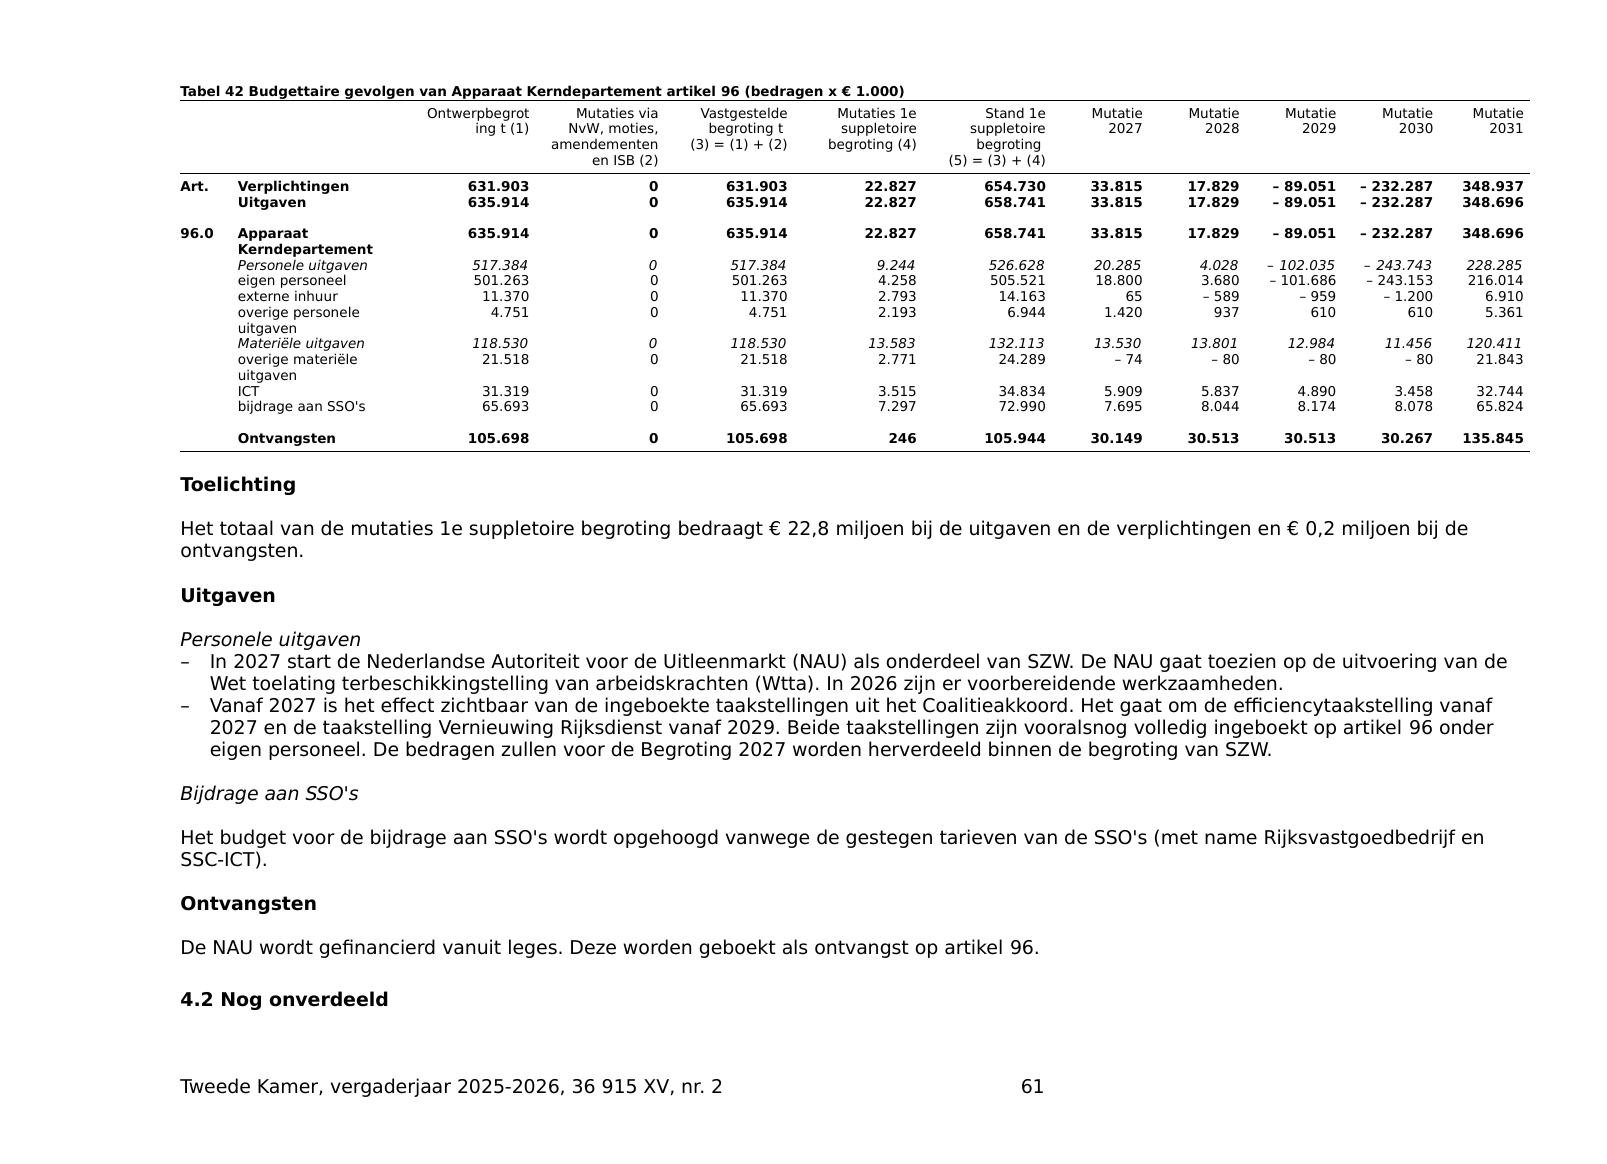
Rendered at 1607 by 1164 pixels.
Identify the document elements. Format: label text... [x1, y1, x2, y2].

table_cell Apparaat Kerndepartement [232, 226, 419, 257]
table_cell – 589 [1149, 289, 1245, 305]
table_cell 72.990 [923, 399, 1052, 415]
table_cell 4.890 [1245, 383, 1342, 399]
table_cell [180, 258, 232, 273]
table_cell [180, 289, 232, 305]
table_cell 635.914 [419, 226, 535, 257]
table_cell 33.815 [1052, 226, 1148, 257]
table_cell 635.914 [664, 195, 793, 210]
table_cell 0 [535, 258, 664, 273]
table_cell 105.698 [419, 431, 535, 451]
table_cell 135.845 [1439, 431, 1529, 451]
table_cell [793, 415, 922, 431]
table_cell [1439, 415, 1529, 431]
table_cell – 89.051 [1245, 226, 1342, 257]
table_cell [1342, 210, 1439, 226]
table_cell [180, 383, 232, 399]
table_cell 501.263 [419, 273, 535, 289]
table_cell 7.695 [1052, 399, 1148, 415]
table_cell Mutatie 2027 [1052, 101, 1148, 173]
table_cell [180, 273, 232, 289]
table_cell 5.837 [1149, 383, 1245, 399]
table_cell [1439, 210, 1529, 226]
table_cell 9.244 [793, 258, 922, 273]
table_cell 0 [535, 383, 664, 399]
subtitle Ontvangsten [180, 893, 1529, 915]
table_cell [664, 210, 793, 226]
subtitle Uitgaven [180, 584, 1529, 606]
table_cell [1149, 415, 1245, 431]
table_cell 0 [535, 431, 664, 451]
table_cell 120.411 [1439, 336, 1529, 352]
table_cell 22.827 [793, 226, 922, 257]
table_cell [535, 415, 664, 431]
table_cell [1342, 415, 1439, 431]
table_cell [180, 195, 232, 210]
table_cell [923, 415, 1052, 431]
table_cell 0 [535, 336, 664, 352]
table_cell 33.815 [1052, 174, 1148, 194]
subtitle Toelichting [180, 474, 1529, 496]
table_cell – 1.200 [1342, 289, 1439, 305]
table_cell [180, 352, 232, 383]
subtitle Bijdrage aan SSO's [180, 783, 1529, 805]
table_cell 0 [535, 195, 664, 210]
table_cell 105.944 [923, 431, 1052, 451]
table_cell 216.014 [1439, 273, 1529, 289]
table_cell 2.771 [793, 352, 922, 383]
table_cell 348.937 [1439, 174, 1529, 194]
table_cell 21.518 [664, 352, 793, 383]
table_cell – 959 [1245, 289, 1342, 305]
table_cell 501.263 [664, 273, 793, 289]
table_cell 31.319 [419, 383, 535, 399]
table_cell [180, 399, 232, 415]
table_cell 32.744 [1439, 383, 1529, 399]
table_cell 228.285 [1439, 258, 1529, 273]
table_cell 118.530 [419, 336, 535, 352]
table_cell 34.834 [923, 383, 1052, 399]
table_cell 24.289 [923, 352, 1052, 383]
table_cell 348.696 [1439, 195, 1529, 210]
table_cell 0 [535, 399, 664, 415]
table_cell 14.163 [923, 289, 1052, 305]
table_cell 0 [535, 226, 664, 257]
table_cell 654.730 [923, 174, 1052, 194]
subtitle Personele uitgaven [180, 629, 1529, 651]
table_cell – 101.686 [1245, 273, 1342, 289]
table_cell Art. [180, 174, 232, 194]
table_cell 21.518 [419, 352, 535, 383]
table_cell 3.458 [1342, 383, 1439, 399]
table_cell [1245, 415, 1342, 431]
table_cell [232, 210, 419, 226]
table_cell – 232.287 [1342, 174, 1439, 194]
table_cell 96.0 [180, 226, 232, 257]
table_cell 635.914 [664, 226, 793, 257]
table_cell 30.267 [1342, 431, 1439, 451]
table_cell – 232.287 [1342, 195, 1439, 210]
table_cell Mutatie 2031 [1439, 101, 1529, 173]
table_cell 20.285 [1052, 258, 1148, 273]
table_cell 0 [535, 174, 664, 194]
table_cell 8.174 [1245, 399, 1342, 415]
table_cell 12.984 [1245, 336, 1342, 352]
table_cell 1.420 [1052, 305, 1148, 336]
table_cell [180, 210, 232, 226]
table_cell – 74 [1052, 352, 1148, 383]
table_cell – 243.153 [1342, 273, 1439, 289]
table_cell Uitgaven [232, 195, 419, 210]
table_cell 2.193 [793, 305, 922, 336]
table_cell 937 [1149, 305, 1245, 336]
table_cell [1052, 415, 1148, 431]
table_cell ICT [232, 383, 419, 399]
table_cell 658.741 [923, 195, 1052, 210]
table_cell [232, 415, 419, 431]
table_cell 6.910 [1439, 289, 1529, 305]
table_cell 17.829 [1149, 226, 1245, 257]
table_cell [793, 210, 922, 226]
table_cell overige personele uitgaven [232, 305, 419, 336]
table_cell Mutaties via NvW, moties, amendementen en ISB (2) [535, 101, 664, 173]
table_cell 118.530 [664, 336, 793, 352]
table_cell 517.384 [664, 258, 793, 273]
table_cell 21.843 [1439, 352, 1529, 383]
subtitle 4.2 Nog onverdeeld [180, 989, 1529, 1011]
table_cell Mutatie 2028 [1149, 101, 1245, 173]
table_cell 33.815 [1052, 195, 1148, 210]
table_cell 13.801 [1149, 336, 1245, 352]
table_cell 8.044 [1149, 399, 1245, 415]
table_cell Mutaties 1e suppletoire begroting (4) [793, 101, 922, 173]
table_cell 30.513 [1245, 431, 1342, 451]
table_cell – 80 [1342, 352, 1439, 383]
table_cell – 89.051 [1245, 195, 1342, 210]
table_cell 3.515 [793, 383, 922, 399]
table_cell [1245, 210, 1342, 226]
table_cell 610 [1342, 305, 1439, 336]
table_cell 65 [1052, 289, 1148, 305]
table_cell 17.829 [1149, 174, 1245, 194]
table_cell – 102.035 [1245, 258, 1342, 273]
table_cell Verplichtingen [232, 174, 419, 194]
table_cell 132.113 [923, 336, 1052, 352]
table_cell [664, 415, 793, 431]
table_cell 8.078 [1342, 399, 1439, 415]
text Het budget voor de bijdrage aan SSO's wordt opgehoogd vanwege de gestegen tarieven van de SSO's (met name Rijksvastgoedbedrijf en SSC-ICT). [180, 827, 1529, 871]
table_cell Ontvangsten [232, 431, 419, 451]
table_cell 4.751 [419, 305, 535, 336]
table_cell [180, 415, 232, 431]
table_cell 105.698 [664, 431, 793, 451]
table_cell 0 [535, 289, 664, 305]
table_cell 11.370 [664, 289, 793, 305]
table_cell 631.903 [419, 174, 535, 194]
table_cell 22.827 [793, 174, 922, 194]
text – Vanaf 2027 is het effect zichtbaar van de ingeboekte taakstellingen uit het Coalitieakkoord. Het gaat om de efficiencytaakstelling vanaf 2027 en de taakstelling Vernieuwing Rijksdienst vanaf 2029. Beide taakstellingen zijn vooralsnog volledig ingeboekt op artikel 96 onder eigen personeel. De bedragen zullen voor de Begroting 2027 worden herverdeeld binnen de begroting van SZW. [180, 694, 1529, 761]
table_cell 11.456 [1342, 336, 1439, 352]
table_cell 4.258 [793, 273, 922, 289]
table_cell 6.944 [923, 305, 1052, 336]
table_cell Personele uitgaven [232, 258, 419, 273]
table_cell [419, 210, 535, 226]
table_cell – 80 [1149, 352, 1245, 383]
table_cell 0 [535, 352, 664, 383]
table_cell 7.297 [793, 399, 922, 415]
table_cell [419, 415, 535, 431]
table_cell Stand 1e suppletoire begroting (5) = (3) + (4) [923, 101, 1052, 173]
table_cell 4.751 [664, 305, 793, 336]
table_cell Mutatie 2030 [1342, 101, 1439, 173]
table_cell – 89.051 [1245, 174, 1342, 194]
text – In 2027 start de Nederlandse Autoriteit voor de Uitleenmarkt (NAU) als onderdeel van SZW. De NAU gaat toezien op de uitvoering van de Wet toelating terbeschikkingstelling van arbeidskrachten (Wtta). In 2026 zijn er voorbereidende werkzaamheden. [180, 651, 1529, 694]
table_cell 4.028 [1149, 258, 1245, 273]
text Het totaal van de mutaties 1e suppletoire begroting bedraagt € 22,8 miljoen bij de uitgaven en de verplichtingen en € 0,2 miljoen bij de ontvangsten. [180, 518, 1529, 562]
table_cell 526.628 [923, 258, 1052, 273]
table_cell 3.680 [1149, 273, 1245, 289]
table_cell 505.521 [923, 273, 1052, 289]
table_cell 31.319 [664, 383, 793, 399]
table_cell 30.513 [1149, 431, 1245, 451]
table_cell 5.909 [1052, 383, 1148, 399]
table_cell [180, 101, 232, 173]
table_cell Vastgestelde begroting t (3) = (1) + (2) [664, 101, 793, 173]
table_cell [535, 210, 664, 226]
table_cell 65.693 [419, 399, 535, 415]
table_cell [1149, 210, 1245, 226]
table_cell overige materiële uitgaven [232, 352, 419, 383]
table_cell 18.800 [1052, 273, 1148, 289]
table_cell eigen personeel [232, 273, 419, 289]
table_cell 658.741 [923, 226, 1052, 257]
text De NAU wordt gefinancierd vanuit leges. Deze worden geboekt als ontvangst op artikel 96. [180, 937, 1529, 959]
table_cell 11.370 [419, 289, 535, 305]
table_cell 65.824 [1439, 399, 1529, 415]
table_cell 246 [793, 431, 922, 451]
table_cell 0 [535, 273, 664, 289]
table_cell 631.903 [664, 174, 793, 194]
table_cell 0 [535, 305, 664, 336]
table_cell Materiële uitgaven [232, 336, 419, 352]
table_header Tabel 42 Budgettaire gevolgen van Apparaat Kerndepartement artikel 96 (bedragen x € 1.000) [180, 84, 1529, 100]
table_cell 30.149 [1052, 431, 1148, 451]
table_cell 610 [1245, 305, 1342, 336]
table_cell 635.914 [419, 195, 535, 210]
table_cell 13.583 [793, 336, 922, 352]
table_cell [180, 305, 232, 336]
table_cell [180, 431, 232, 451]
table_cell externe inhuur [232, 289, 419, 305]
table_cell – 232.287 [1342, 226, 1439, 257]
table_cell 13.530 [1052, 336, 1148, 352]
table_cell bijdrage aan SSO's [232, 399, 419, 415]
table_cell 65.693 [664, 399, 793, 415]
table_cell 517.384 [419, 258, 535, 273]
table_cell – 243.743 [1342, 258, 1439, 273]
table_cell 17.829 [1149, 195, 1245, 210]
table_cell Mutatie 2029 [1245, 101, 1342, 173]
table_cell – 80 [1245, 352, 1342, 383]
table_cell 2.793 [793, 289, 922, 305]
table_cell [180, 336, 232, 352]
table_cell 22.827 [793, 195, 922, 210]
table_cell 348.696 [1439, 226, 1529, 257]
table_cell [923, 210, 1052, 226]
table_cell 5.361 [1439, 305, 1529, 336]
table_cell [232, 101, 419, 173]
table_cell [1052, 210, 1148, 226]
table_cell Ontwerpbegroting t (1) [419, 101, 535, 173]
